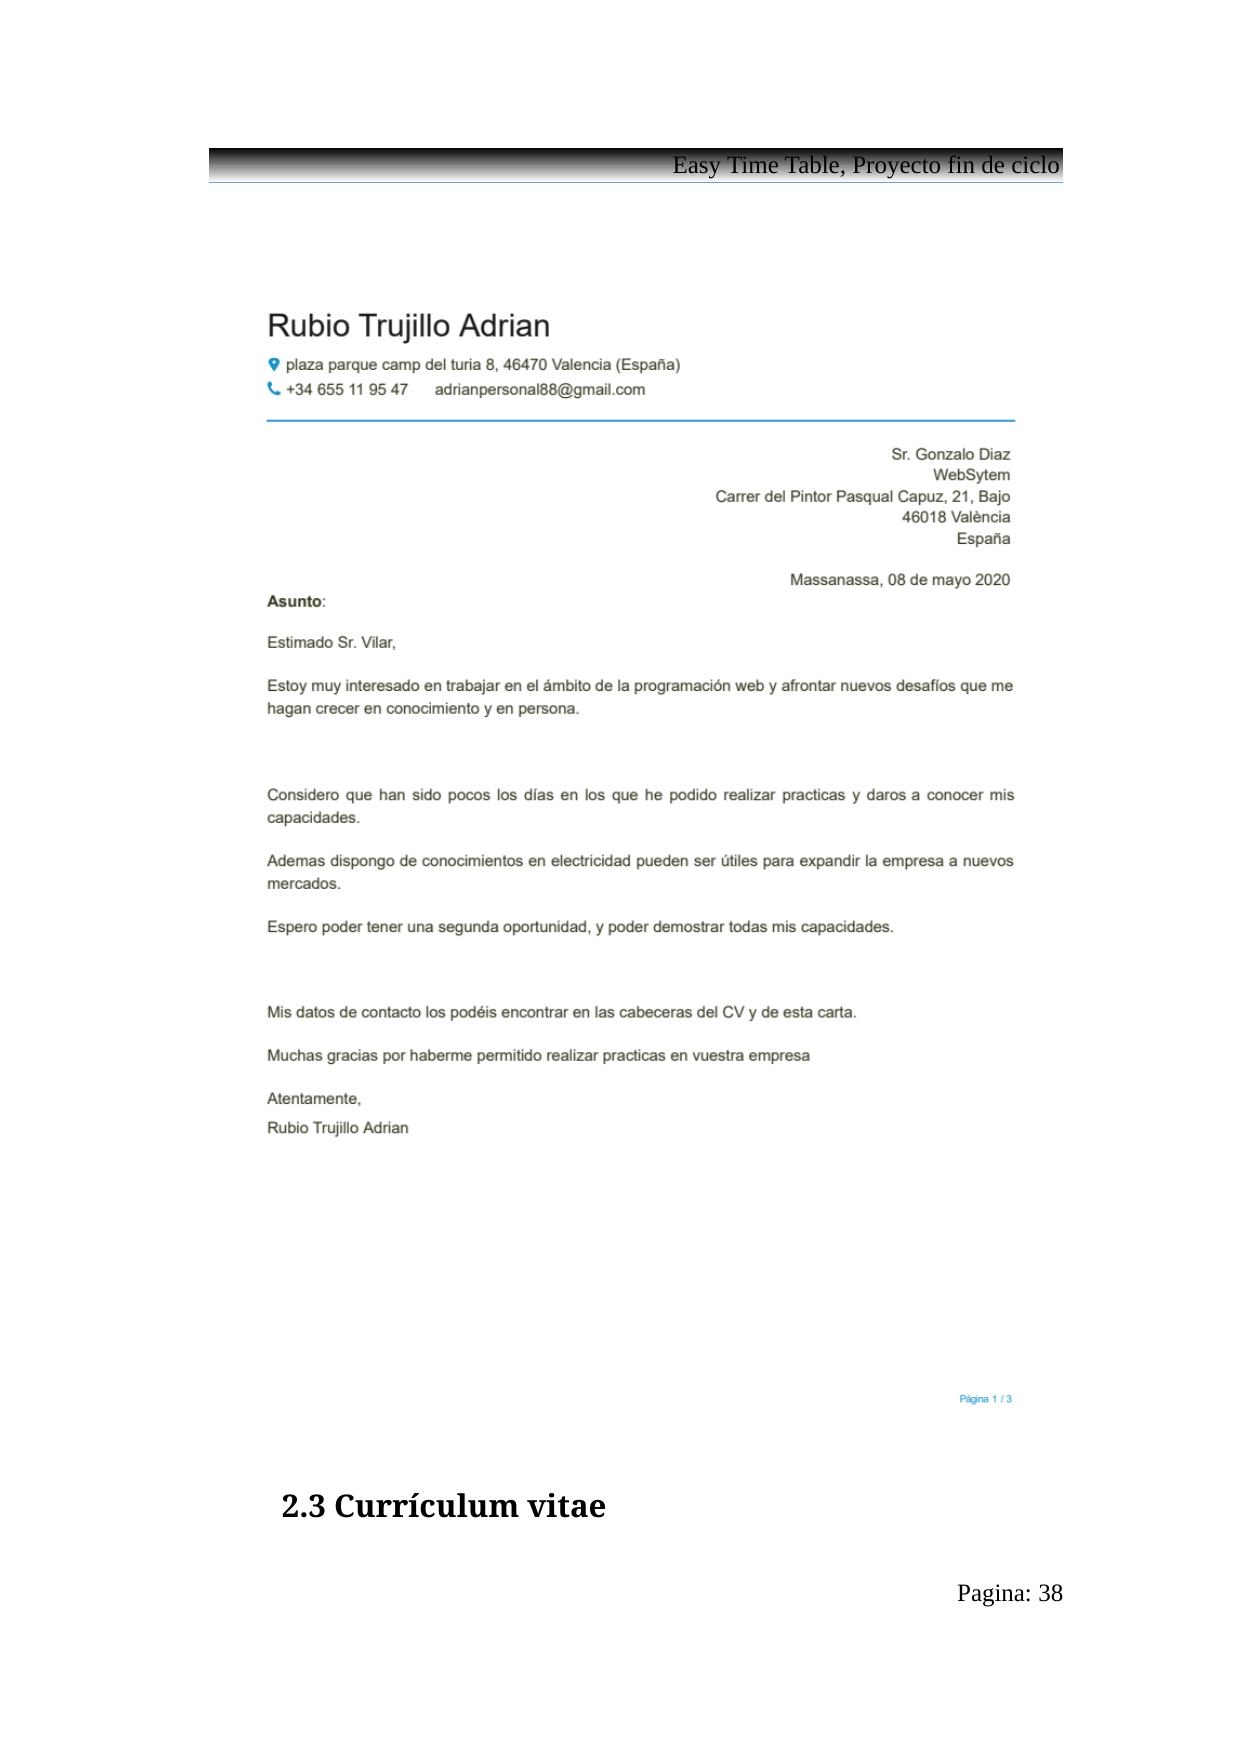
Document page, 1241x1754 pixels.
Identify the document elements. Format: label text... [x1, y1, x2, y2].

picture [206, 251, 1063, 1463]
text 2.3 Currículum vitae [207, 1463, 1063, 1526]
text [207, 212, 1063, 251]
